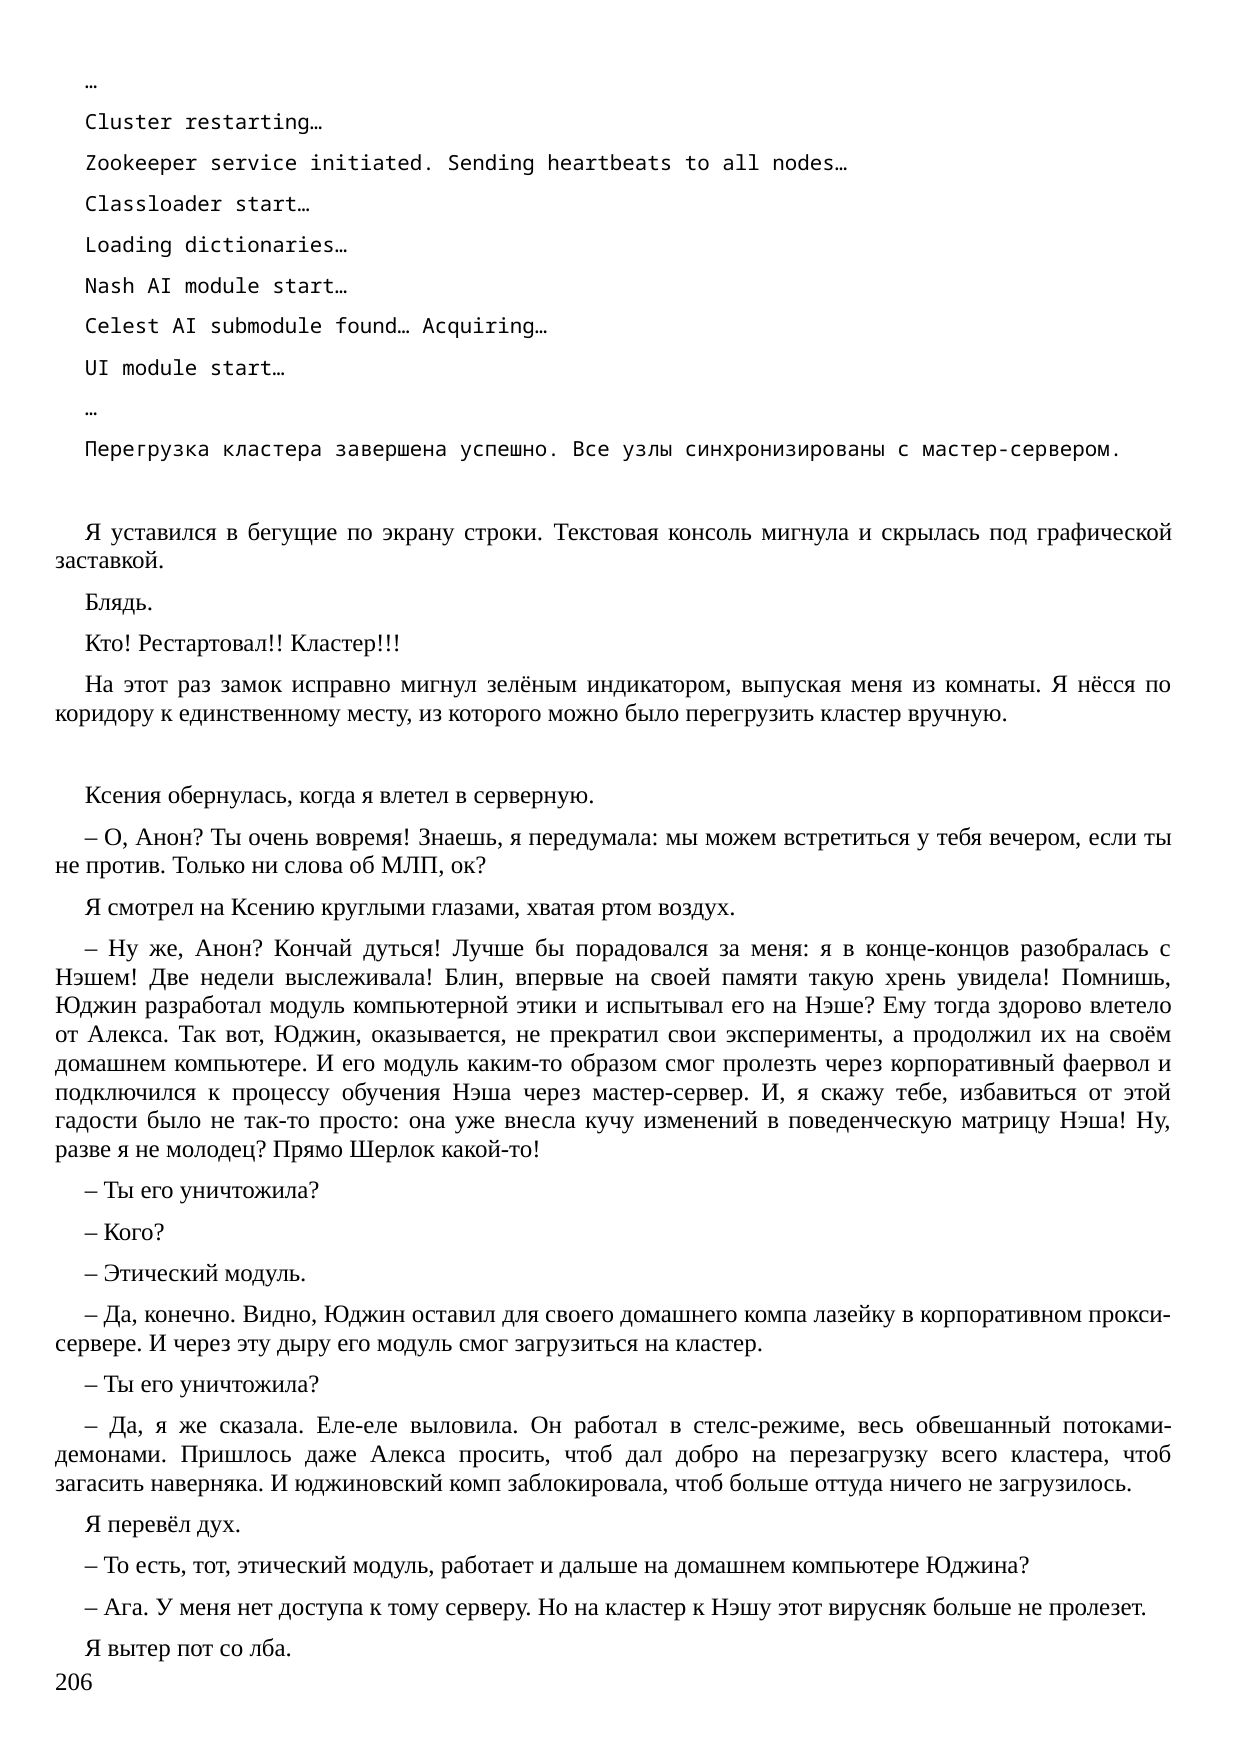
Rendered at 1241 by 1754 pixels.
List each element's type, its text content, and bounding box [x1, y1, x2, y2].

text Я перевёл дух. [55, 1509, 1173, 1538]
text Cluster restarting… [55, 107, 1173, 135]
text – Ты его уничтожила? [55, 1175, 1173, 1204]
text – Да, я же сказала. Еле-еле выловила. Он работал в стелс-режиме, весь обвешанный потоками-демонами. Пришлось даже Алекса просить, чтоб дал добро на перезагрузку всего кластера, чтоб загасить наверняка. И юджиновский комп заблокировала, чтоб больше оттуда ничего не загрузилось. [55, 1410, 1173, 1497]
text – Ты его уничтожила? [55, 1369, 1173, 1398]
text Loading dictionaries… [55, 230, 1173, 258]
text На этот раз замок исправно мигнул зелёным индикатором, выпуская меня из комнаты. Я нёсся по коридору к единственному месту, из которого можно было перегрузить кластер вручную. [55, 669, 1173, 727]
text – Да, конечно. Видно, Юджин оставил для своего домашнего компа лазейку в корпоративном прокси-сервере. И через эту дыру его модуль смог загрузиться на кластер. [55, 1299, 1173, 1357]
text Classloader start… [55, 189, 1173, 217]
text Ксения обернулась, когда я влетел в серверную. [55, 780, 1173, 809]
text Блядь. [55, 587, 1173, 615]
text – То есть, тот, этический модуль, работает и дальше на домашнем компьютере Юджина? [55, 1550, 1173, 1579]
text UI module start… [55, 353, 1173, 381]
text Перегрузка кластера завершена успешно. Все узлы синхронизированы с мастер-сервером. [55, 434, 1173, 463]
text Celest AI submodule found… Acquiring… [55, 312, 1173, 340]
text … [55, 393, 1173, 422]
text Я уставился в бегущие по экрану строки. Текстовая консоль мигнула и скрылась под графической заставкой. [55, 517, 1173, 574]
text – Кого? [55, 1217, 1173, 1245]
text – О, Анон? Ты очень вовремя! Знаешь, я передумала: мы можем встретиться у тебя вечером, если ты не против. Только ни слова об МЛП, ок? [55, 822, 1173, 879]
text Zookeeper service initiated. Sending heartbeats to all nodes… [55, 148, 1173, 176]
text Я вытер пот со лба. [55, 1633, 1173, 1662]
text Nash AI module start… [55, 271, 1173, 299]
text – Ну же, Анон? Кончай дуться! Лучше бы порадовался за меня: я в конце-концов разобралась с Нэшем! Две недели выслеживала! Блин, впервые на своей памяти такую хрень увидела! Помнишь, Юджин разработал модуль компьютерной этики и испытывал его на Нэше? Ему тогда здорово влетело от Алекса. Так вот, Юджин, оказывается, не прекратил свои эксперименты, а продолжил их на своём домашнем компьютере. И его модуль каким-то образом смог пролезть через корпоративный фаервол и подключился к процессу обучения Нэша через мастер-сервер. И, я скажу тебе, избавиться от этой гадости было не так-то просто: она уже внесла кучу изменений в поведенческую матрицу Нэша! Ну, разве я не молодец? Прямо Шерлок какой-то! [55, 933, 1173, 1163]
text – Этический модуль. [55, 1258, 1173, 1287]
text – Ага. У меня нет доступа к тому серверу. Но на кластер к Нэшу этот вирусняк больше не пролезет. [55, 1592, 1173, 1620]
text Кто! Рестартовал!! Кластер!!! [55, 628, 1173, 657]
text … [55, 66, 1173, 94]
text Я смотрел на Ксению круглыми глазами, хватая ртом воздух. [55, 892, 1173, 920]
